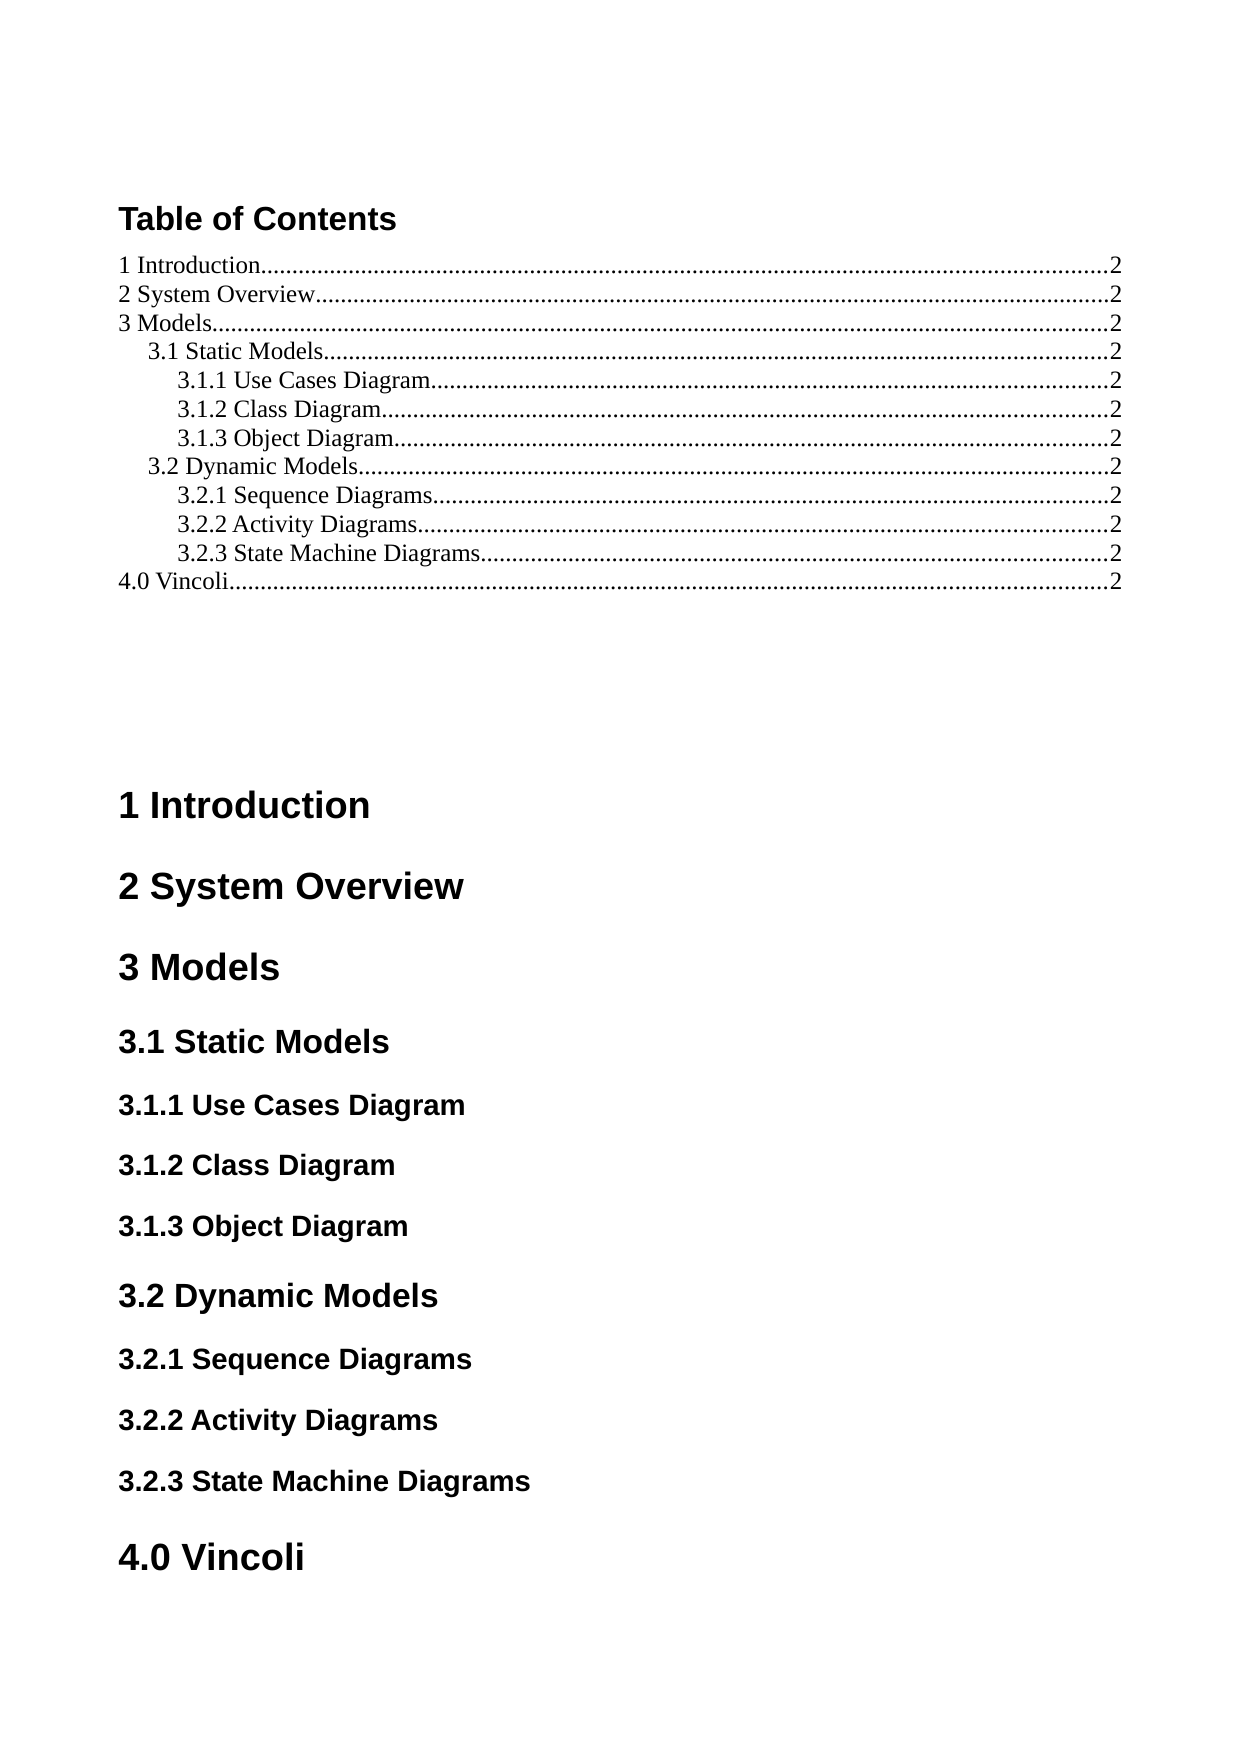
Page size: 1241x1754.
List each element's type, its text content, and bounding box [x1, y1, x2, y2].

subtitle 3.1.1 Use Cases Diagram [118, 1087, 1122, 1121]
text 3.1.3 Object Diagram 2 [177, 423, 1122, 451]
subtitle 4.0 Vincoli [118, 1535, 1122, 1578]
subtitle 3.2.3 State Machine Diagrams [118, 1464, 1122, 1497]
subtitle 3.1 Static Models [118, 1022, 1122, 1060]
subtitle 3.1.3 Object Diagram [118, 1209, 1122, 1243]
text 3 Models 2 [118, 308, 1122, 336]
subtitle 3.2 Dynamic Models [118, 1276, 1122, 1315]
text 3.1.1 Use Cases Diagram 2 [177, 365, 1122, 394]
text 3.1.2 Class Diagram 2 [177, 394, 1122, 423]
subtitle 3.2.2 Activity Diagrams [118, 1403, 1122, 1437]
subtitle 3.1.2 Class Diagram [118, 1148, 1122, 1182]
subtitle 3 Models [118, 945, 1122, 988]
text 3.2.3 State Machine Diagrams 2 [177, 538, 1122, 566]
subtitle 3.2.1 Sequence Diagrams [118, 1342, 1122, 1376]
text 3.2.2 Activity Diagrams 2 [177, 509, 1122, 538]
text 3.2.1 Sequence Diagrams 2 [177, 480, 1122, 509]
subtitle Table of Contents [118, 199, 1122, 238]
text 3.1 Static Models 2 [148, 336, 1122, 365]
subtitle 1 Introduction [118, 782, 1122, 826]
text 2 System Overview 2 [118, 279, 1122, 308]
text 1 Introduction 2 [118, 250, 1122, 279]
text 3.2 Dynamic Models 2 [148, 451, 1122, 480]
subtitle 2 System Overview [118, 864, 1122, 907]
text 4.0 Vincoli 2 [118, 566, 1122, 595]
